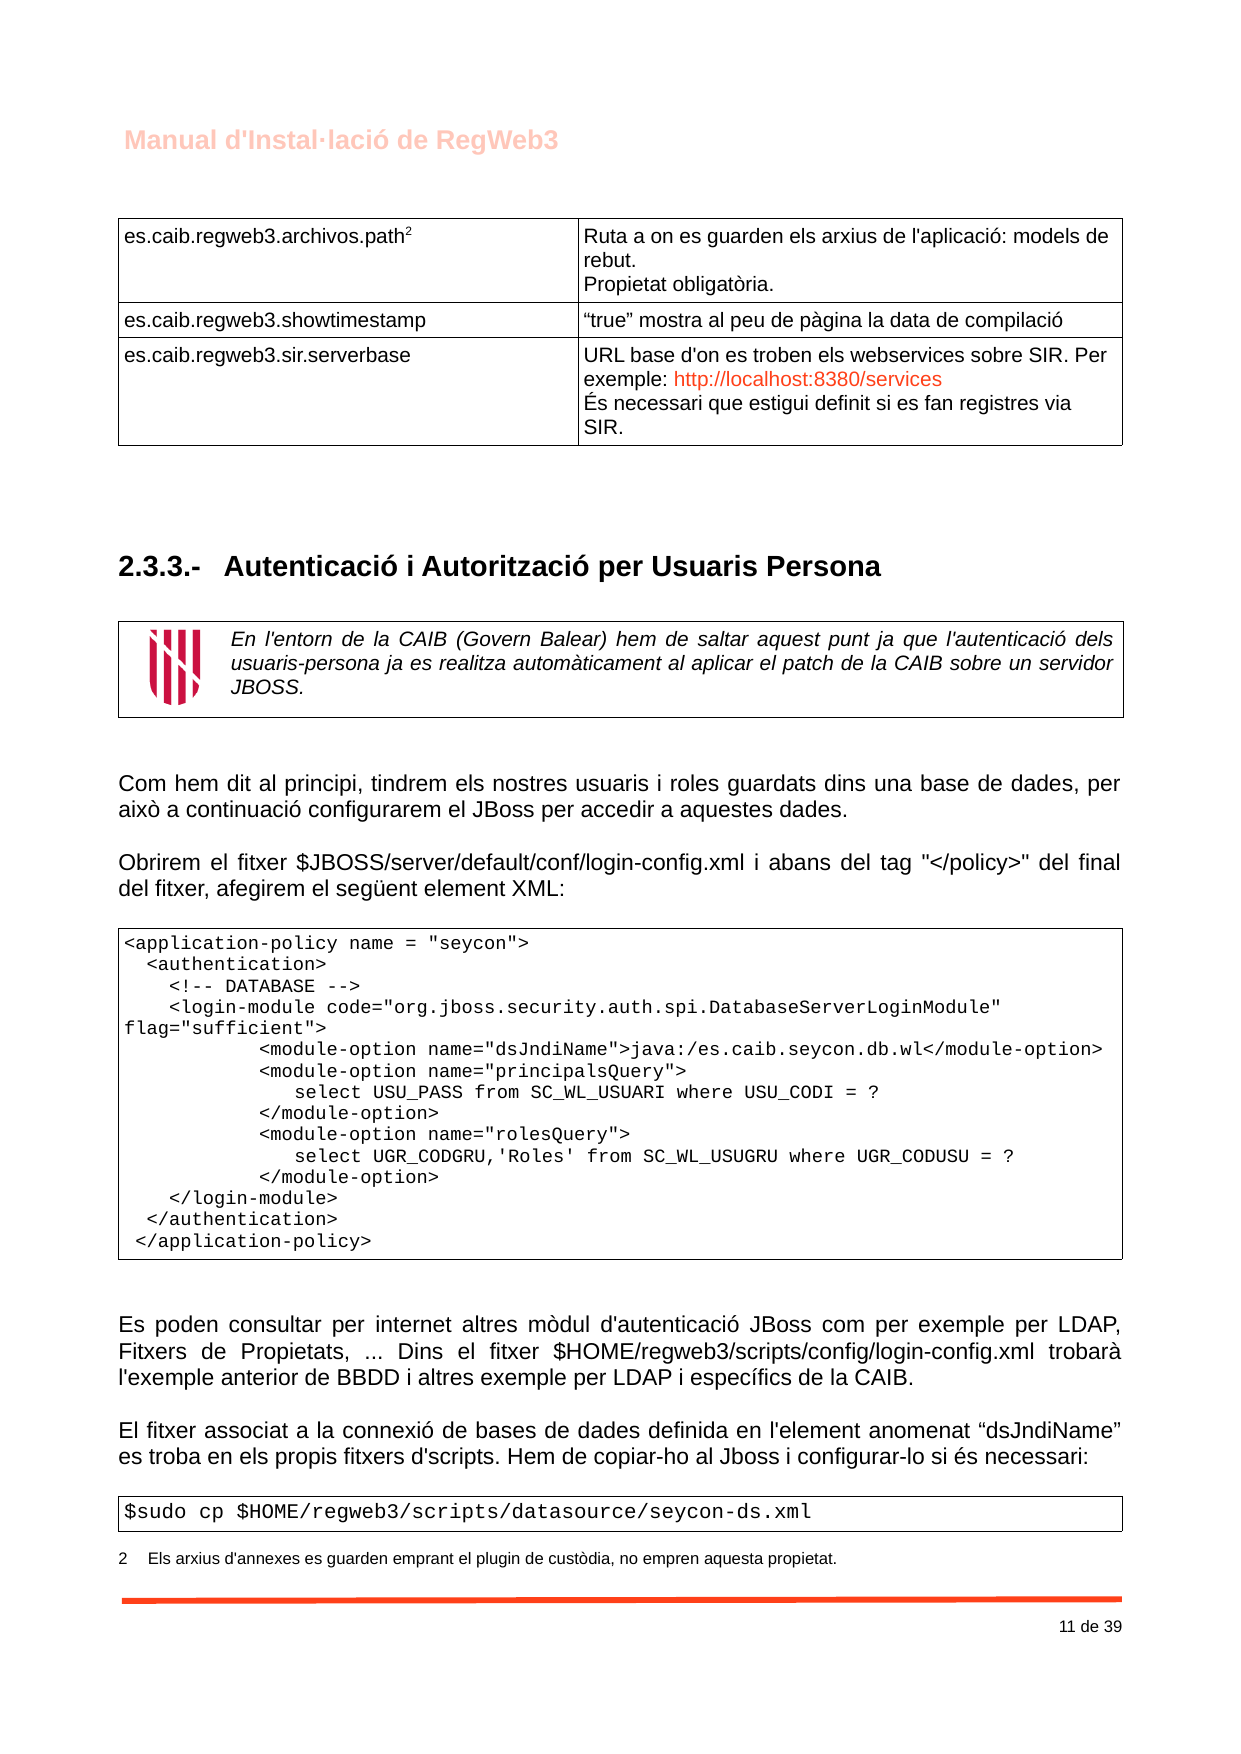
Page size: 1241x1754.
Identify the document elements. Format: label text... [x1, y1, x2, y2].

table_header [119, 622, 225, 717]
table_header En l'entorn de la CAIB (Govern Balear) hem de saltar aquest punt ja que l'autenticació dels usuaris-persona ja es realitza automàticament al aplicar el patch de la CAIB sobre un servidor JBOSS. [225, 622, 1123, 717]
picture [145, 627, 203, 707]
table_cell es.caib.regweb3.showtimestamp [119, 303, 578, 337]
table_cell URL base d'on es troben els webservices sobre SIR. Per exemple: http://localhost:8380/services És necessari que estigui definit si es fan registres via SIR. [579, 338, 1122, 445]
table_cell es.caib.regweb3.sir.serverbase [119, 338, 578, 445]
table_header <application-policy name = "seycon"> <authentication> <!-- DATABASE --> <login-module code="org.jboss.security.auth.spi.DatabaseServerLoginModule" flag="sufficient"> <module-option name="dsJndiName">java:/es.caib.seycon.db.wl</module-option> <module-option name="principalsQuery"> select USU_PASS from SC_WL_USUARI where USU_CODI = ? </module-option> <module-option name="rolesQuery"> select UGR_CODGRU,'Roles' from SC_WL_USUGRU where UGR_CODUSU = ? </module-option> </login-module> </authentication> </application-policy> [119, 929, 1122, 1258]
table_header $sudo cp $HOME/regweb3/scripts/datasource/seycon-ds.xml [119, 1497, 1122, 1531]
text El fitxer associat a la connexió de bases de dades definida en l'element anomenat “dsJndiName” es troba en els propis fitxers d'scripts. Hem de copiar-ho al Jboss i configurar-lo si és necessari: [118, 1417, 1122, 1469]
text Es poden consultar per internet altres mòdul d'autenticació JBoss com per exemple per LDAP, Fitxers de Propietats, ... Dins el fitxer $HOME/regweb3/scripts/config/login-config.xml trobarà l'exemple anterior de BBDD i altres exemple per LDAP i específics de la CAIB. [118, 1311, 1122, 1390]
table_cell “true” mostra al peu de pàgina la data de compilació [579, 303, 1122, 337]
text Com hem dit al principi, tindrem els nostres usuaris i roles guardats dins una base de dades, per això a continuació configurarem el JBoss per accedir a aquestes dades. [118, 770, 1122, 823]
table_cell Ruta a on es guarden els arxius de l'aplicació: models de rebut. Propietat obligatòria. [579, 219, 1122, 302]
text Obrirem el fitxer $JBOSS/server/default/conf/login-config.xml i abans del tag "</policy>" del final del fitxer, afegirem el següent element XML: [118, 849, 1122, 902]
table_cell es.caib.regweb3.archivos.path [119, 219, 578, 302]
subtitle Autenticació i Autorització per Usuaris Persona [118, 549, 1122, 582]
